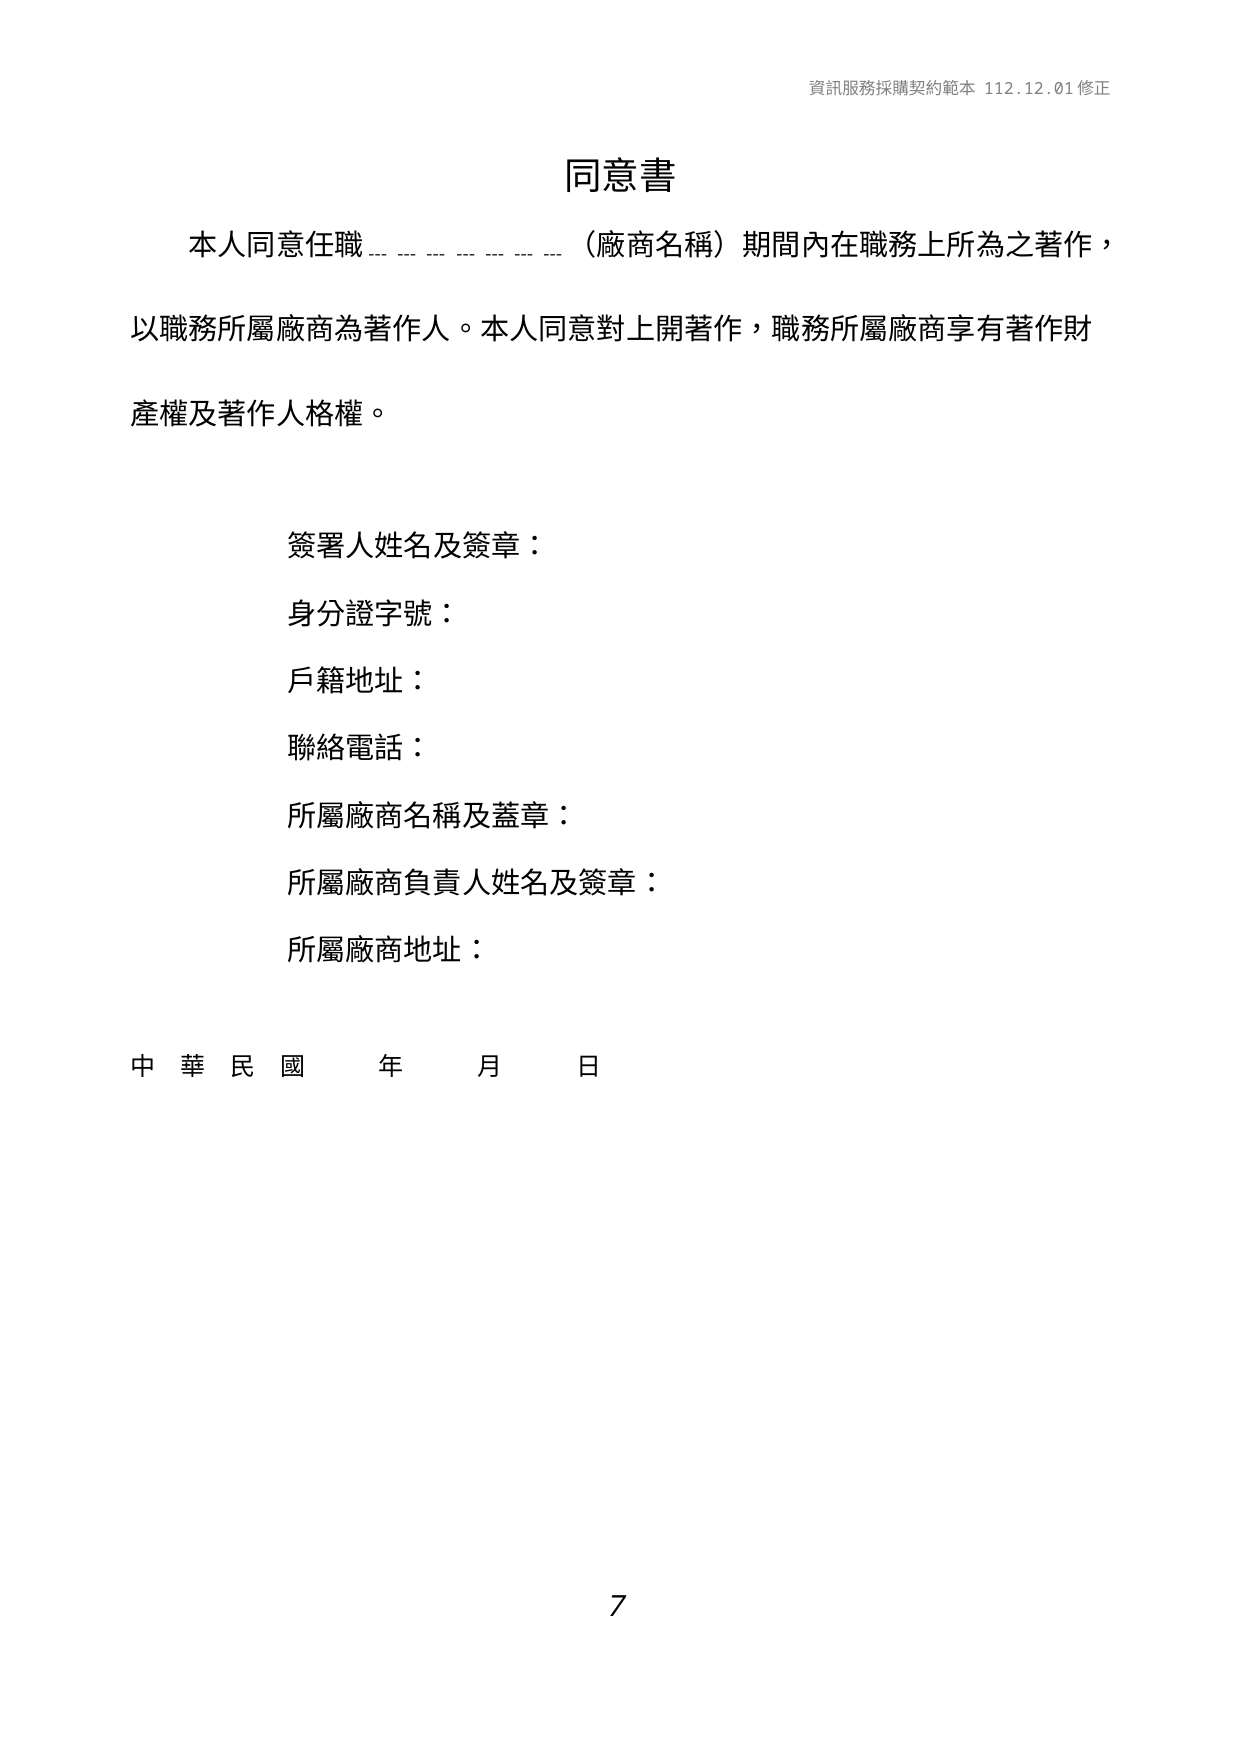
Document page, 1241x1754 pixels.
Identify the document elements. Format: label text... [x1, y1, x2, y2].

text 戶籍地址： [287, 658, 1096, 700]
text 所屬廠商負責人姓名及簽章： [287, 859, 1096, 902]
text 本人同意任職﹍﹍﹍﹍﹍﹍﹍（廠商名稱）期間內在職務上所為之著作，以職務所屬廠商為著作人。本人同意對上開著作，職務所屬廠商享有著作財產權及著作人格權。 [130, 221, 1110, 433]
text 身分證字號： [287, 590, 1096, 633]
text 中 華 民 國 年 月 日 [130, 1046, 1110, 1082]
text 同意書 [130, 146, 1110, 201]
text 簽署人姓名及簽章： [287, 523, 1096, 565]
text 聯絡電話： [287, 725, 1096, 767]
text 所屬廠商名稱及蓋章： [287, 792, 1096, 834]
text 所屬廠商地址： [287, 927, 1096, 969]
